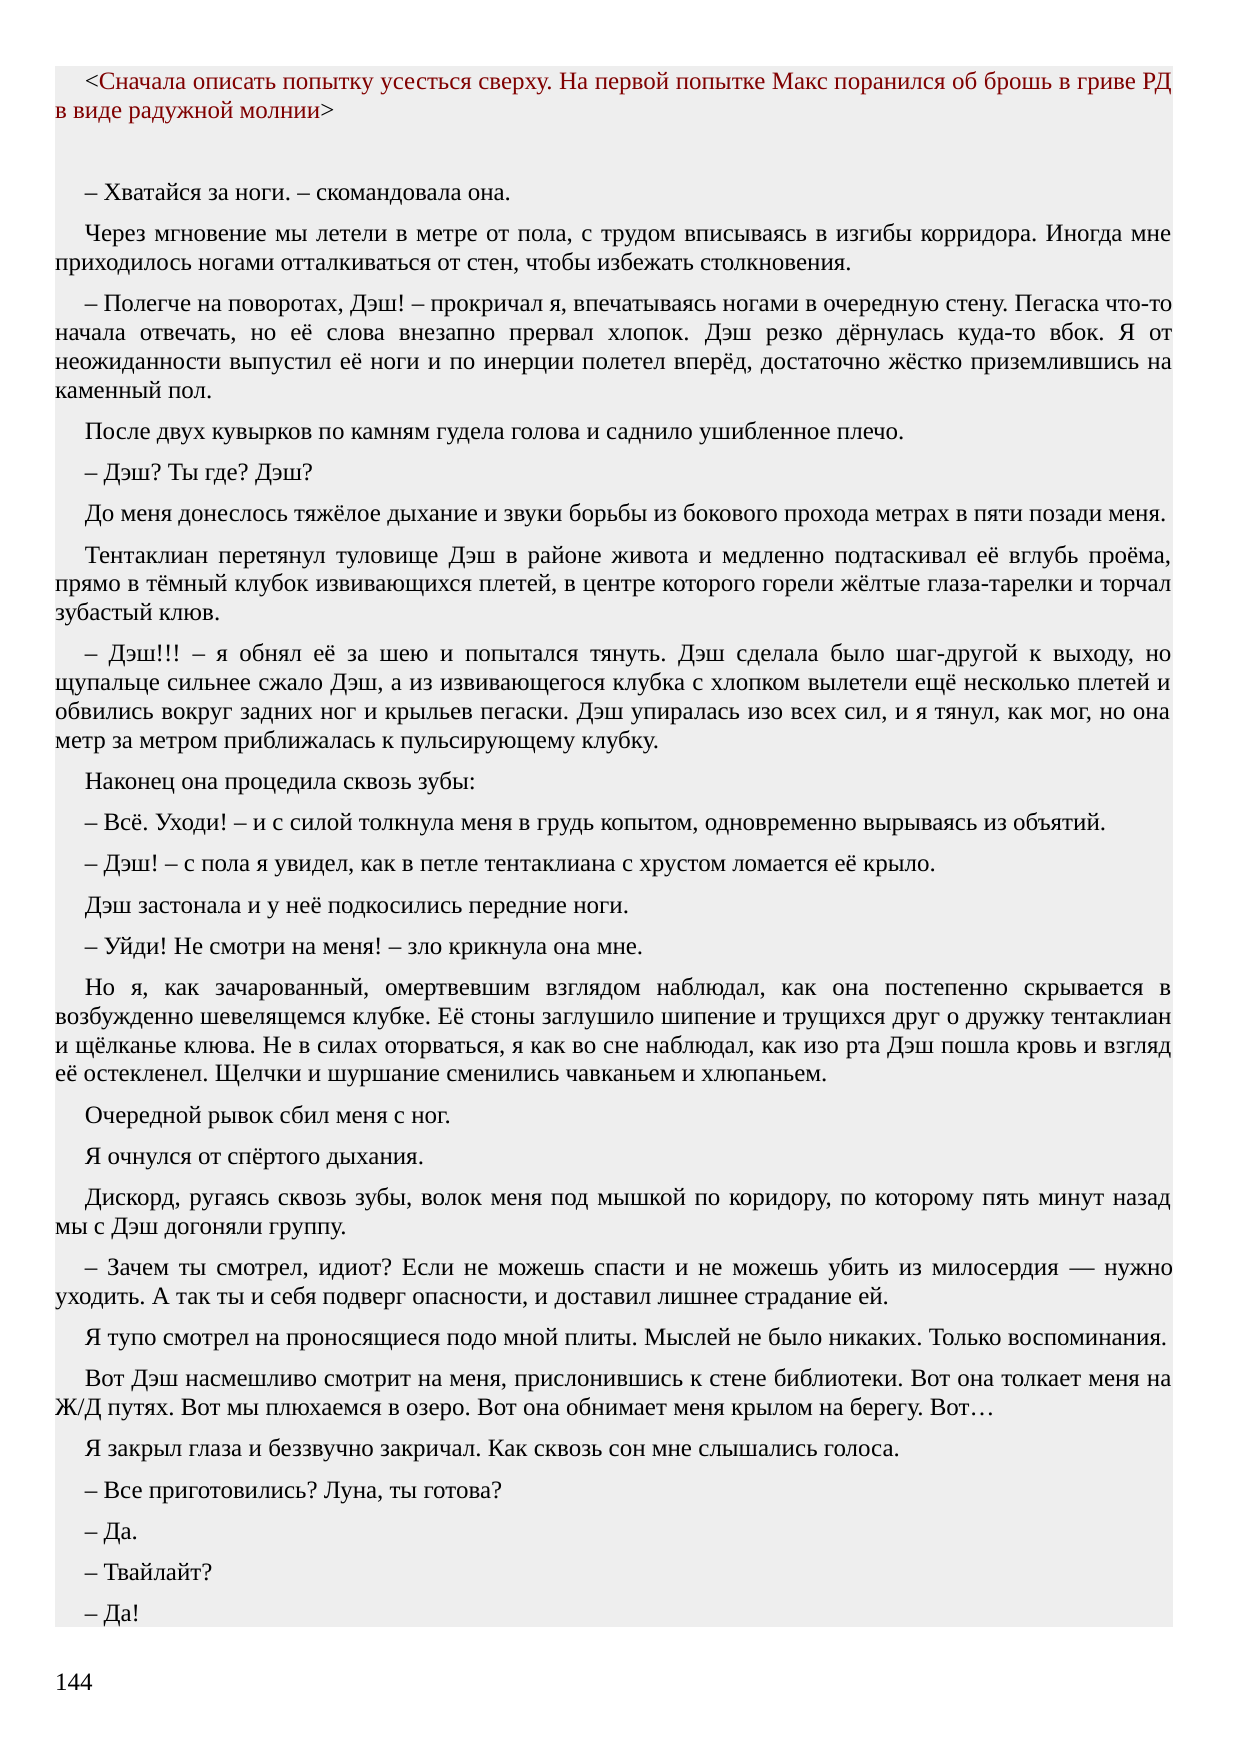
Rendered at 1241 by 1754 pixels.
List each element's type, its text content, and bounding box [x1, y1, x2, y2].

text – Дэш!!! – я обнял её за шею и попытался тянуть. Дэш сделала было шаг-другой к выходу, но щупальце сильнее сжало Дэш, а из извивающегося клубка с хлопком вылетели ещё несколько плетей и обвились вокруг задних ног и крыльев пегаски. Дэш упиралась изо всех сил, и я тянул, как мог, но она метр за метром приближалась к пульсирующему клубку. [55, 638, 1173, 753]
text – Уйди! Не смотри на меня! – зло крикнула она мне. [55, 931, 1173, 960]
text – Все приготовились? Луна, ты готова? [55, 1475, 1173, 1503]
text – Дэш! – с пола я увидел, как в петле тентаклиана с хрустом ломается её крыло. [55, 848, 1173, 877]
text <Cначала описать попытку усесться сверху. На первой попытке Макс поранился об брошь в гриве РД в виде радужной молнии> [55, 66, 1173, 123]
text – Да. [55, 1516, 1173, 1545]
text До меня донеслось тяжёлое дыхание и звуки борьбы из бокового прохода метрах в пяти позади меня. [55, 498, 1173, 527]
text Вот Дэш насмешливо смотрит на меня, прислонившись к стене библиотеки. Вот она толкает меня на Ж/Д путях. Вот мы плюхаемся в озеро. Вот она обнимает меня крылом на берегу. Вот… [55, 1363, 1173, 1421]
text Дэш застонала и у неё подкосились передние ноги. [55, 890, 1173, 918]
text – Зачем ты смотрел, идиот? Если не можешь спасти и не можешь убить из милосердия — нужно уходить. А так ты и себя подверг опасности, и доставил лишнее страдание ей. [55, 1252, 1173, 1310]
text – Твайлайт? [55, 1557, 1173, 1586]
text Я очнулся от спёртого дыхания. [55, 1141, 1173, 1170]
text Я тупо смотрел на проносящиеся подо мной плиты. Мыслей не было никаких. Только воспоминания. [55, 1322, 1173, 1351]
text – Хватайся за ноги. – скомандовала она. [55, 177, 1173, 206]
text – Дэш? Ты где? Дэш? [55, 457, 1173, 486]
text Очередной рывок сбил меня с ног. [55, 1100, 1173, 1128]
text Тентаклиан перетянул туловище Дэш в районе живота и медленно подтаскивал её вглубь проёма, прямо в тёмный клубок извивающихся плетей, в центре которого горели жёлтые глаза-тарелки и торчал зубастый клюв. [55, 540, 1173, 626]
text Я закрыл глаза и беззвучно закричал. Как сквозь сон мне слышались голоса. [55, 1433, 1173, 1462]
text – Полегче на поворотах, Дэш! – прокричал я, впечатываясь ногами в очередную стену. Пегаска что-то начала отвечать, но её слова внезапно прервал хлопок. Дэш резко дёрнулась куда-то вбок. Я от неожиданности выпустил её ноги и по инерции полетел вперёд, достаточно жёстко приземлившись на каменный пол. [55, 288, 1173, 403]
text Дискорд, ругаясь сквозь зубы, волок меня под мышкой по коридору, по которому пять минут назад мы с Дэш догоняли группу. [55, 1182, 1173, 1240]
text Через мгновение мы летели в метре от пола, с трудом вписываясь в изгибы корридора. Иногда мне приходилось ногами отталкиваться от стен, чтобы избежать столкновения. [55, 218, 1173, 276]
text Наконец она процедила сквозь зубы: [55, 766, 1173, 795]
text – Да! [55, 1598, 1173, 1627]
text После двух кувырков по камням гудела голова и саднило ушибленное плечо. [55, 416, 1173, 445]
text Но я, как зачарованный, омертвевшим взглядом наблюдал, как она постепенно скрывается в возбужденно шевелящемся клубке. Её стоны заглушило шипение и трущихся друг о дружку тентаклиан и щёлканье клюва. Не в силах оторваться, я как во сне наблюдал, как изо рта Дэш пошла кровь и взгляд её остекленел. Щелчки и шуршание сменились чавканьем и хлюпаньем. [55, 972, 1173, 1087]
text – Всё. Уходи! – и с силой толкнула меня в грудь копытом, одновременно вырываясь из объятий. [55, 807, 1173, 836]
